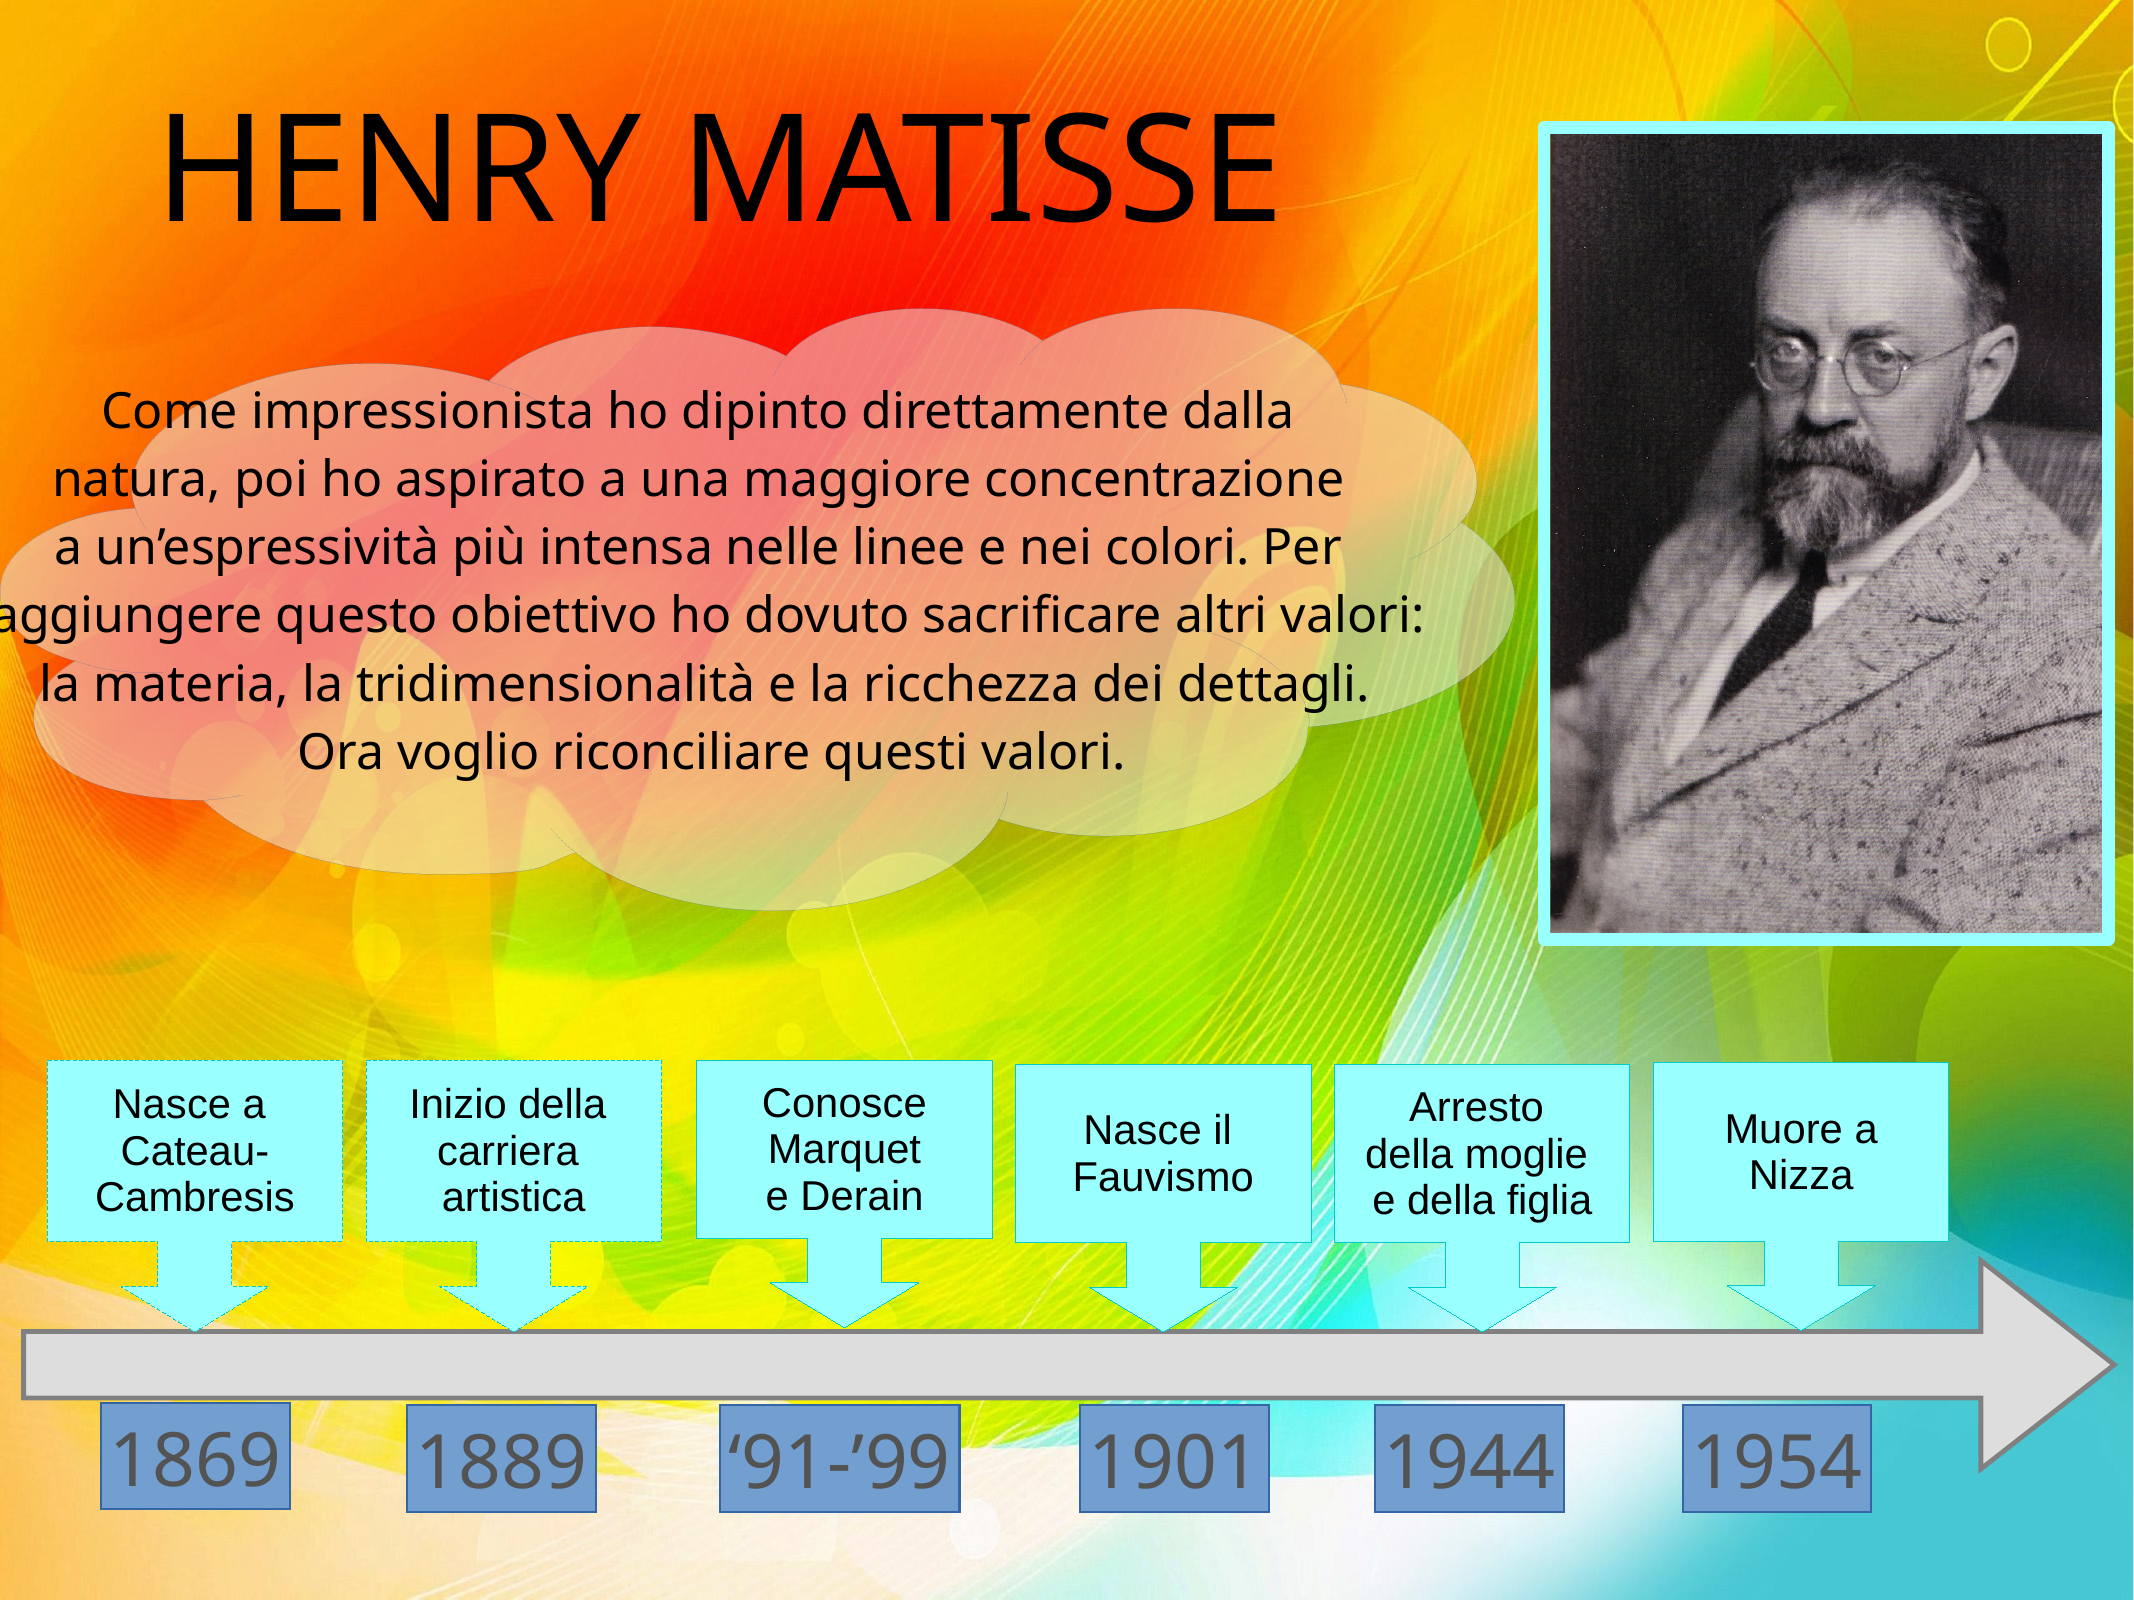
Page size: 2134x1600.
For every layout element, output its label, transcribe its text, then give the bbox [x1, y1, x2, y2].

picture [172, 404, 184, 421]
text_box Inizio della carriera artistica [366, 1060, 662, 1332]
picture [0, 0, 2134, 1600]
text_box Arresto della moglie e della figlia [1334, 1064, 1630, 1332]
text_box 1944 [1375, 1404, 1565, 1512]
text_box 1954 [1682, 1404, 1872, 1512]
text_box 1869 [100, 1402, 290, 1510]
text_box Nasce a Cateau- Cambresis [47, 1060, 343, 1332]
picture [0, 609, 6, 617]
picture [189, 404, 197, 409]
text_box 1889 [407, 1405, 596, 1512]
picture [0, 619, 14, 629]
text_box Conosce Marquet e Derain [696, 1060, 993, 1328]
title Henry Matisse [70, 20, 1369, 260]
text_box Nasce il Fauvismo [1015, 1064, 1312, 1332]
text_box ‘91-’99 [719, 1405, 960, 1512]
text_box Come impressionista ho dipinto direttamente dalla natura, poi ho aspirato a una maggiore concentrazione a un’espressività più intensa nelle linee e nei colori. Per raggiungere questo obiettivo ho dovuto sacrificare altri valori: la materia, la tridimensionalità e la ricchezza dei dettagli. Ora voglio riconciliare questi valori. [0, 308, 1515, 911]
text_box 1901 [1080, 1404, 1270, 1512]
text_box [23, 1260, 2115, 1469]
text_box Muore a Nizza [1653, 1062, 1949, 1331]
